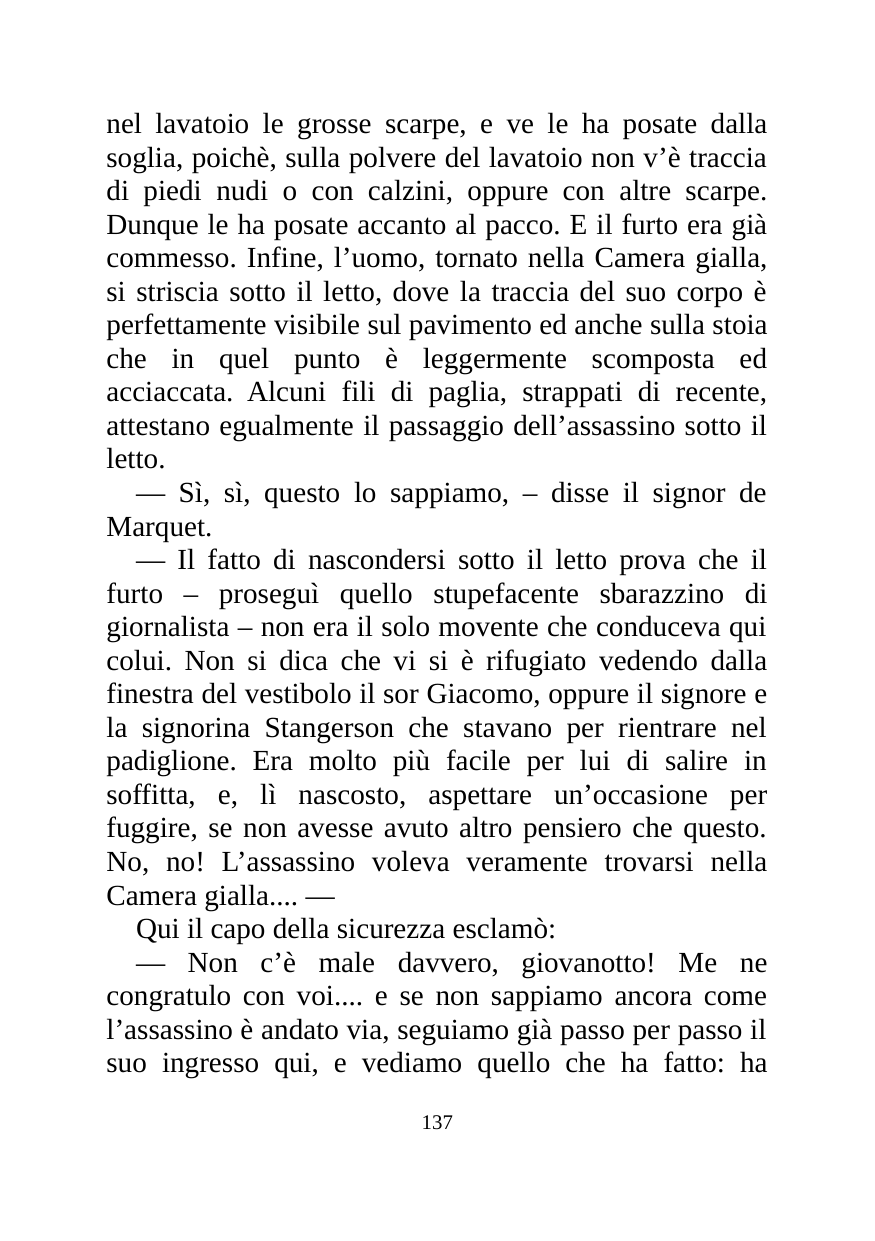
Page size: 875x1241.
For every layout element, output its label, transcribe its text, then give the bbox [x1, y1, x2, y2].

text nel lavatoio le grosse scarpe, e ve le ha posate dalla soglia, poichè, sulla polvere del lavatoio non v’è traccia di piedi nudi o con calzini, oppure con altre scarpe. Dunque le ha posate accanto al pacco. E il furto era già commesso. Infine, l’uomo, tornato nella Camera gialla, si striscia sotto il letto, dove la traccia del suo corpo è perfettamente visibile sul pavimento ed anche sulla stoia che in quel punto è leggermente scomposta ed acciaccata. Alcuni fili di paglia, strappati di recente, attestano egualmente il passaggio dell’assassino sotto il letto. [106, 106, 768, 475]
text — Non c’è male davvero, giovanotto! Me ne congratulo con voi.... e se non sappiamo ancora come l’assassino è andato via, seguiamo già passo per passo il suo ingresso qui, e vediamo quello che ha fatto: ha [106, 945, 768, 1079]
text — Sì, sì, questo lo sappiamo, – disse il signor de Marquet. [106, 475, 768, 542]
text Qui il capo della sicurezza esclamò: [106, 911, 768, 945]
text — Il fatto di nascondersi sotto il letto prova che il furto – proseguì quello stupefacente sbarazzino di giornalista – non era il solo movente che conduceva qui colui. Non si dica che vi si è rifugiato vedendo dalla finestra del vestibolo il sor Giacomo, oppure il signore e la signorina Stangerson che stavano per rientrare nel padiglione. Era molto più facile per lui di salire in soffitta, e, lì nascosto, aspettare un’occasione per fuggire, se non avesse avuto altro pensiero che questo. No, no! L’assassino voleva veramente trovarsi nella Camera gialla.... — [106, 542, 768, 911]
